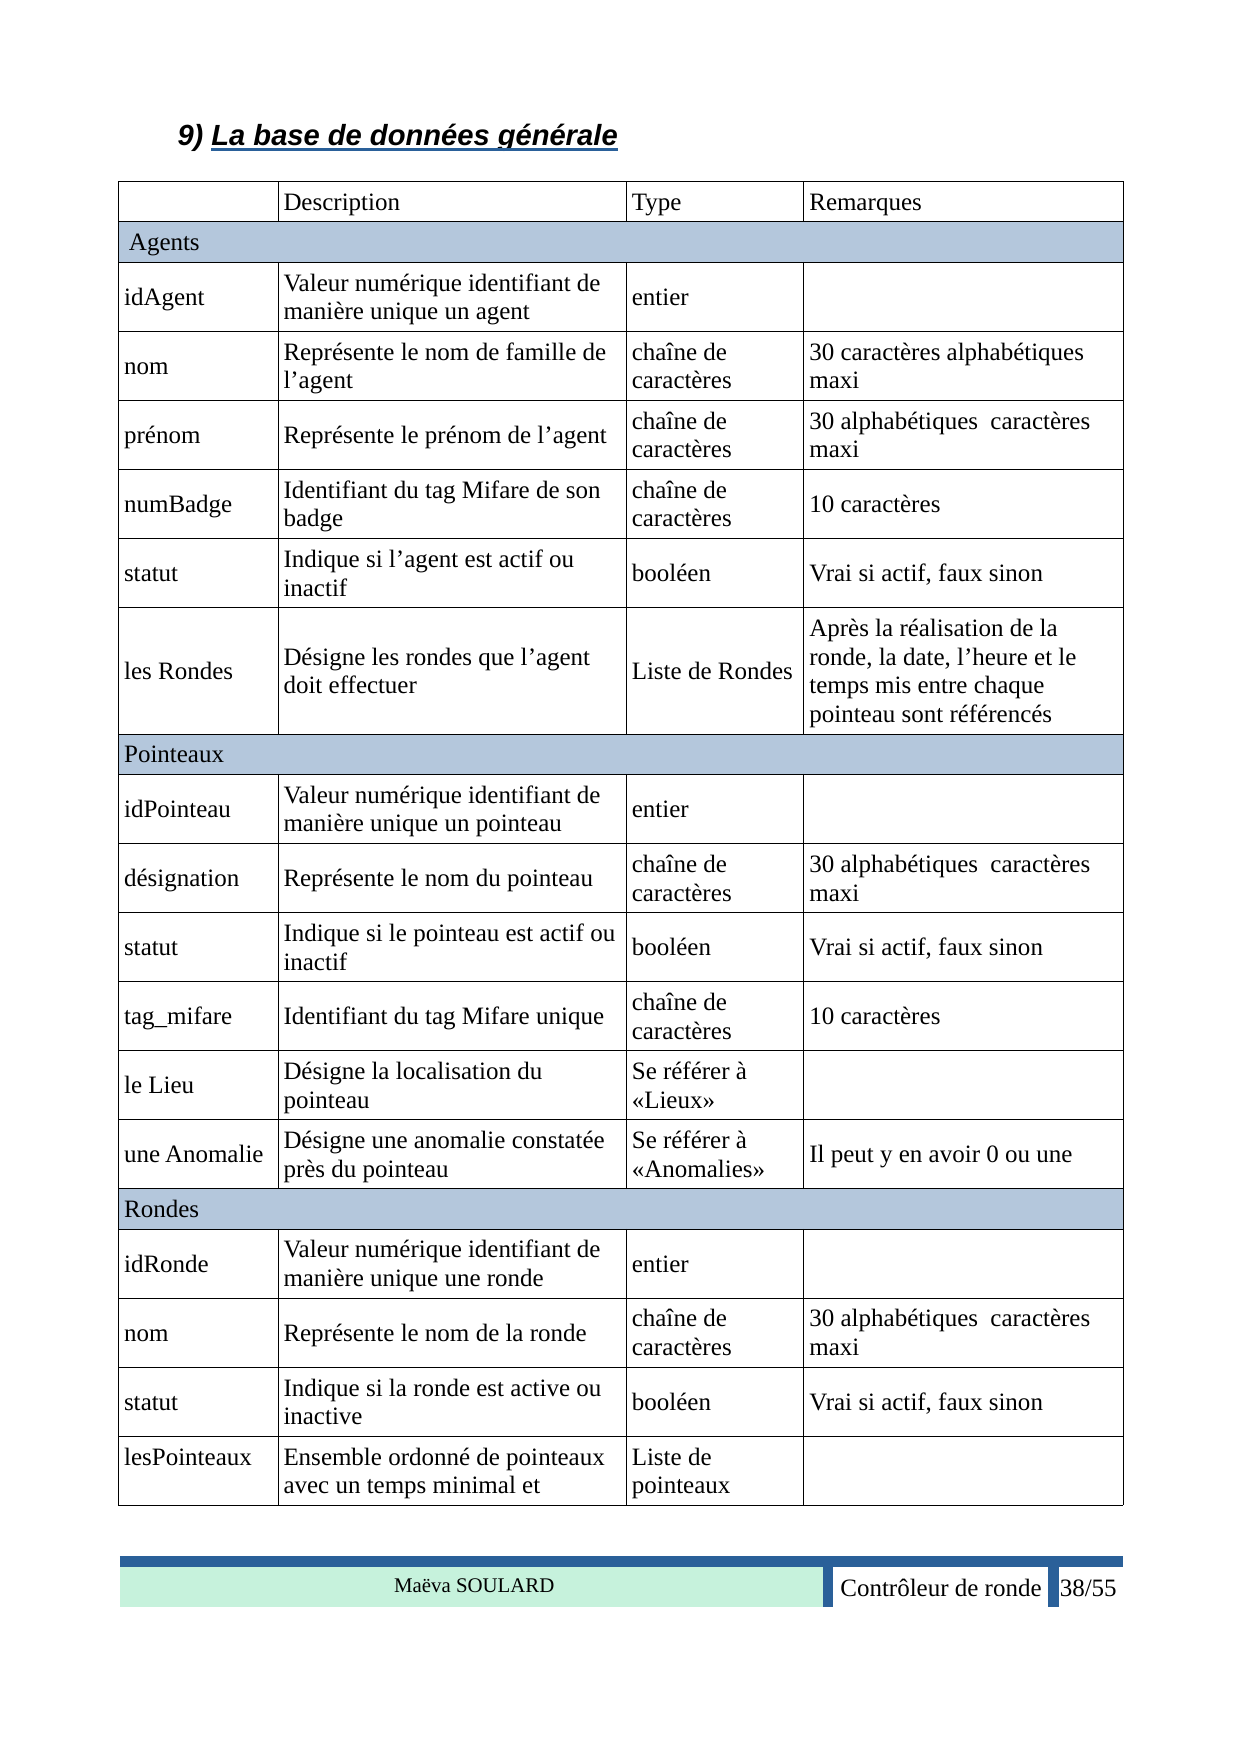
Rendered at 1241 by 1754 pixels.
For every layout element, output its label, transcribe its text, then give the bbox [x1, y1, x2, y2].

table_cell Représente le prénom de l’agent [279, 401, 626, 469]
table_cell Valeur numérique identifiant de manière unique un pointeau [279, 775, 626, 843]
table_cell Désigne les rondes que l’agent doit effectuer [279, 608, 626, 734]
table_cell entier [627, 775, 803, 843]
table_cell Il peut y en avoir 0 ou une [804, 1120, 1123, 1188]
table_header Type [627, 182, 803, 221]
table_cell statut [119, 913, 278, 981]
table_cell lesPointeaux [119, 1437, 278, 1505]
table_cell [804, 1437, 1123, 1505]
table_cell Désigne une anomalie constatée près du pointeau [279, 1120, 626, 1188]
table_cell le Lieu [119, 1051, 278, 1119]
table_cell prénom [119, 401, 278, 469]
table_cell Agents [119, 222, 1123, 262]
table_cell chaîne de caractères [627, 844, 803, 912]
table_cell Identifiant du tag Mifare de son badge [279, 470, 626, 538]
table_cell idRonde [119, 1230, 278, 1298]
table_cell [804, 1230, 1123, 1298]
table_cell Indique si la ronde est active ou inactive [279, 1368, 626, 1436]
table_cell booléen [627, 913, 803, 981]
table_cell Vrai si actif, faux sinon [804, 913, 1123, 981]
table_header Description [279, 182, 626, 221]
table_cell Représente le nom de la ronde [279, 1299, 626, 1367]
table_cell chaîne de caractères [627, 470, 803, 538]
table_cell Vrai si actif, faux sinon [804, 1368, 1123, 1436]
table_cell Liste de pointeaux [627, 1437, 803, 1505]
table_cell une Anomalie [119, 1120, 278, 1188]
table_cell Indique si l’agent est actif ou inactif [279, 539, 626, 607]
table_cell Indique si le pointeau est actif ou inactif [279, 913, 626, 981]
table_cell booléen [627, 1368, 803, 1436]
table_cell idPointeau [119, 775, 278, 843]
table_cell Vrai si actif, faux sinon [804, 539, 1123, 607]
table_cell Représente le nom de famille de l’agent [279, 332, 626, 400]
table_cell 10 caractères [804, 982, 1123, 1050]
table_cell statut [119, 1368, 278, 1436]
table_cell chaîne de caractères [627, 1299, 803, 1367]
table_header [119, 182, 278, 221]
table_cell Valeur numérique identifiant de manière unique un agent [279, 263, 626, 331]
table_cell nom [119, 332, 278, 400]
table_cell Pointeaux [119, 735, 1123, 774]
table_cell désignation [119, 844, 278, 912]
table_cell entier [627, 1230, 803, 1298]
table_cell les Rondes [119, 608, 278, 734]
table_cell numBadge [119, 470, 278, 538]
table_cell Désigne la localisation du pointeau [279, 1051, 626, 1119]
table_cell 30 alphabétiques caractères maxi [804, 1299, 1123, 1367]
table_cell tag_mifare [119, 982, 278, 1050]
table_cell chaîne de caractères [627, 332, 803, 400]
table_cell Après la réalisation de la ronde, la date, l’heure et le temps mis entre chaque pointeau sont référencés [804, 608, 1123, 734]
table_cell chaîne de caractères [627, 401, 803, 469]
table_cell Valeur numérique identifiant de manière unique une ronde [279, 1230, 626, 1298]
table_cell Se référer à «Lieux» [627, 1051, 803, 1119]
table_cell [804, 775, 1123, 843]
table_cell idAgent [119, 263, 278, 331]
table_cell entier [627, 263, 803, 331]
table_cell 30 alphabétiques caractères maxi [804, 844, 1123, 912]
table_header Remarques [804, 182, 1123, 221]
table_cell 30 alphabétiques caractères maxi [804, 401, 1123, 469]
table_cell booléen [627, 539, 803, 607]
table_cell 30 caractères alphabétiques maxi [804, 332, 1123, 400]
table_cell statut [119, 539, 278, 607]
table_cell Représente le nom du pointeau [279, 844, 626, 912]
subtitle La base de données générale [118, 118, 1122, 152]
table_cell Liste de Rondes [627, 608, 803, 734]
table_cell 10 caractères [804, 470, 1123, 538]
table_cell Se référer à «Anomalies» [627, 1120, 803, 1188]
table_cell nom [119, 1299, 278, 1367]
table_cell [804, 263, 1123, 331]
table_cell Rondes [119, 1189, 1123, 1229]
table_cell chaîne de caractères [627, 982, 803, 1050]
table_cell [804, 1051, 1123, 1119]
table_cell Identifiant du tag Mifare unique [279, 982, 626, 1050]
table_cell Ensemble ordonné de pointeaux avec un temps minimal et [279, 1437, 626, 1505]
